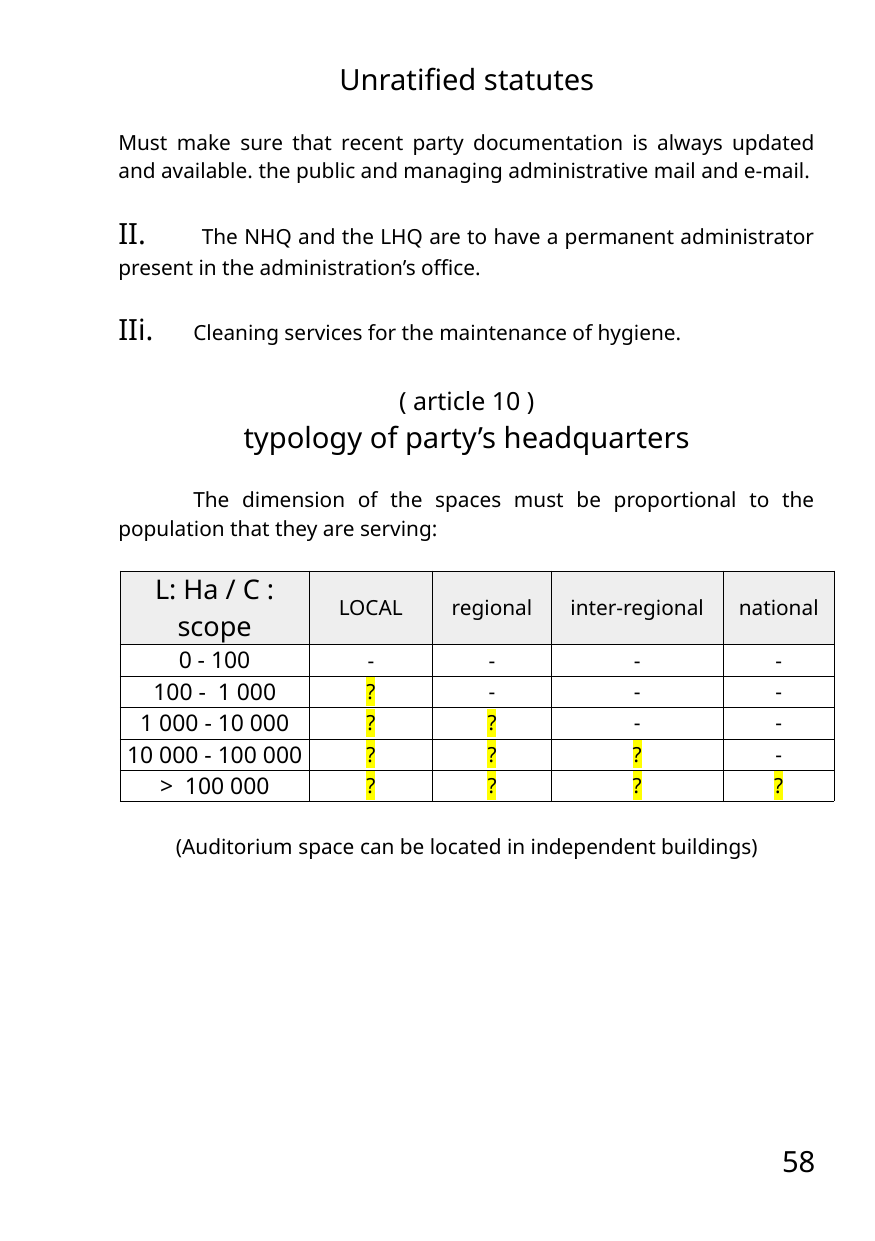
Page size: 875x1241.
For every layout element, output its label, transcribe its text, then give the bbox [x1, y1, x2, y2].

text Must make sure that recent party documentation is always updated and available. the public and managing administrative mail and e-mail. [118, 128, 815, 185]
text The dimension of the spaces must be proportional to the population that they are serving: [118, 485, 815, 542]
table_header regional [433, 572, 551, 644]
table_cell ? [310, 708, 432, 738]
table_cell 1 000 - 10 000 [121, 708, 309, 738]
table_cell - [433, 677, 551, 707]
table_cell ? [310, 677, 432, 707]
table_cell ? [552, 771, 723, 801]
table_cell - [433, 645, 551, 676]
text II. The NHQ and the LHQ are to have a permanent administrator present in the administration’s office. [118, 213, 815, 281]
table_cell ? [724, 771, 834, 801]
table_cell - [724, 677, 834, 707]
table_cell - [310, 645, 432, 676]
table_cell 10 000 - 100 000 [121, 740, 309, 770]
text (Auditorium space can be located in independent buildings) [118, 832, 815, 860]
table_header LOCAL [310, 572, 432, 644]
table_cell ? [310, 771, 432, 801]
table_cell - [552, 677, 723, 707]
table_cell 100 - 1 000 [121, 677, 309, 707]
table_cell - [724, 740, 834, 770]
table_cell ? [552, 740, 723, 770]
table_cell 0 - 100 [121, 645, 309, 676]
table_cell - [552, 645, 723, 676]
table_header L: Ha / C : scope [121, 572, 309, 644]
table_cell ? [433, 740, 551, 770]
text ( article 10 ) [118, 383, 815, 417]
table_cell ? [310, 740, 432, 770]
table_header inter-regional [552, 572, 723, 644]
text IIi. Cleaning services for the maintenance of hygiene. [118, 310, 815, 349]
table_header national [724, 572, 834, 644]
table_cell - [724, 645, 834, 676]
table_cell - [552, 708, 723, 738]
table_cell - [724, 708, 834, 738]
table_cell ? [433, 771, 551, 801]
table_cell ? [433, 708, 551, 738]
table_cell > 100 000 [121, 771, 309, 801]
text typology of party’s headquarters [118, 417, 815, 457]
